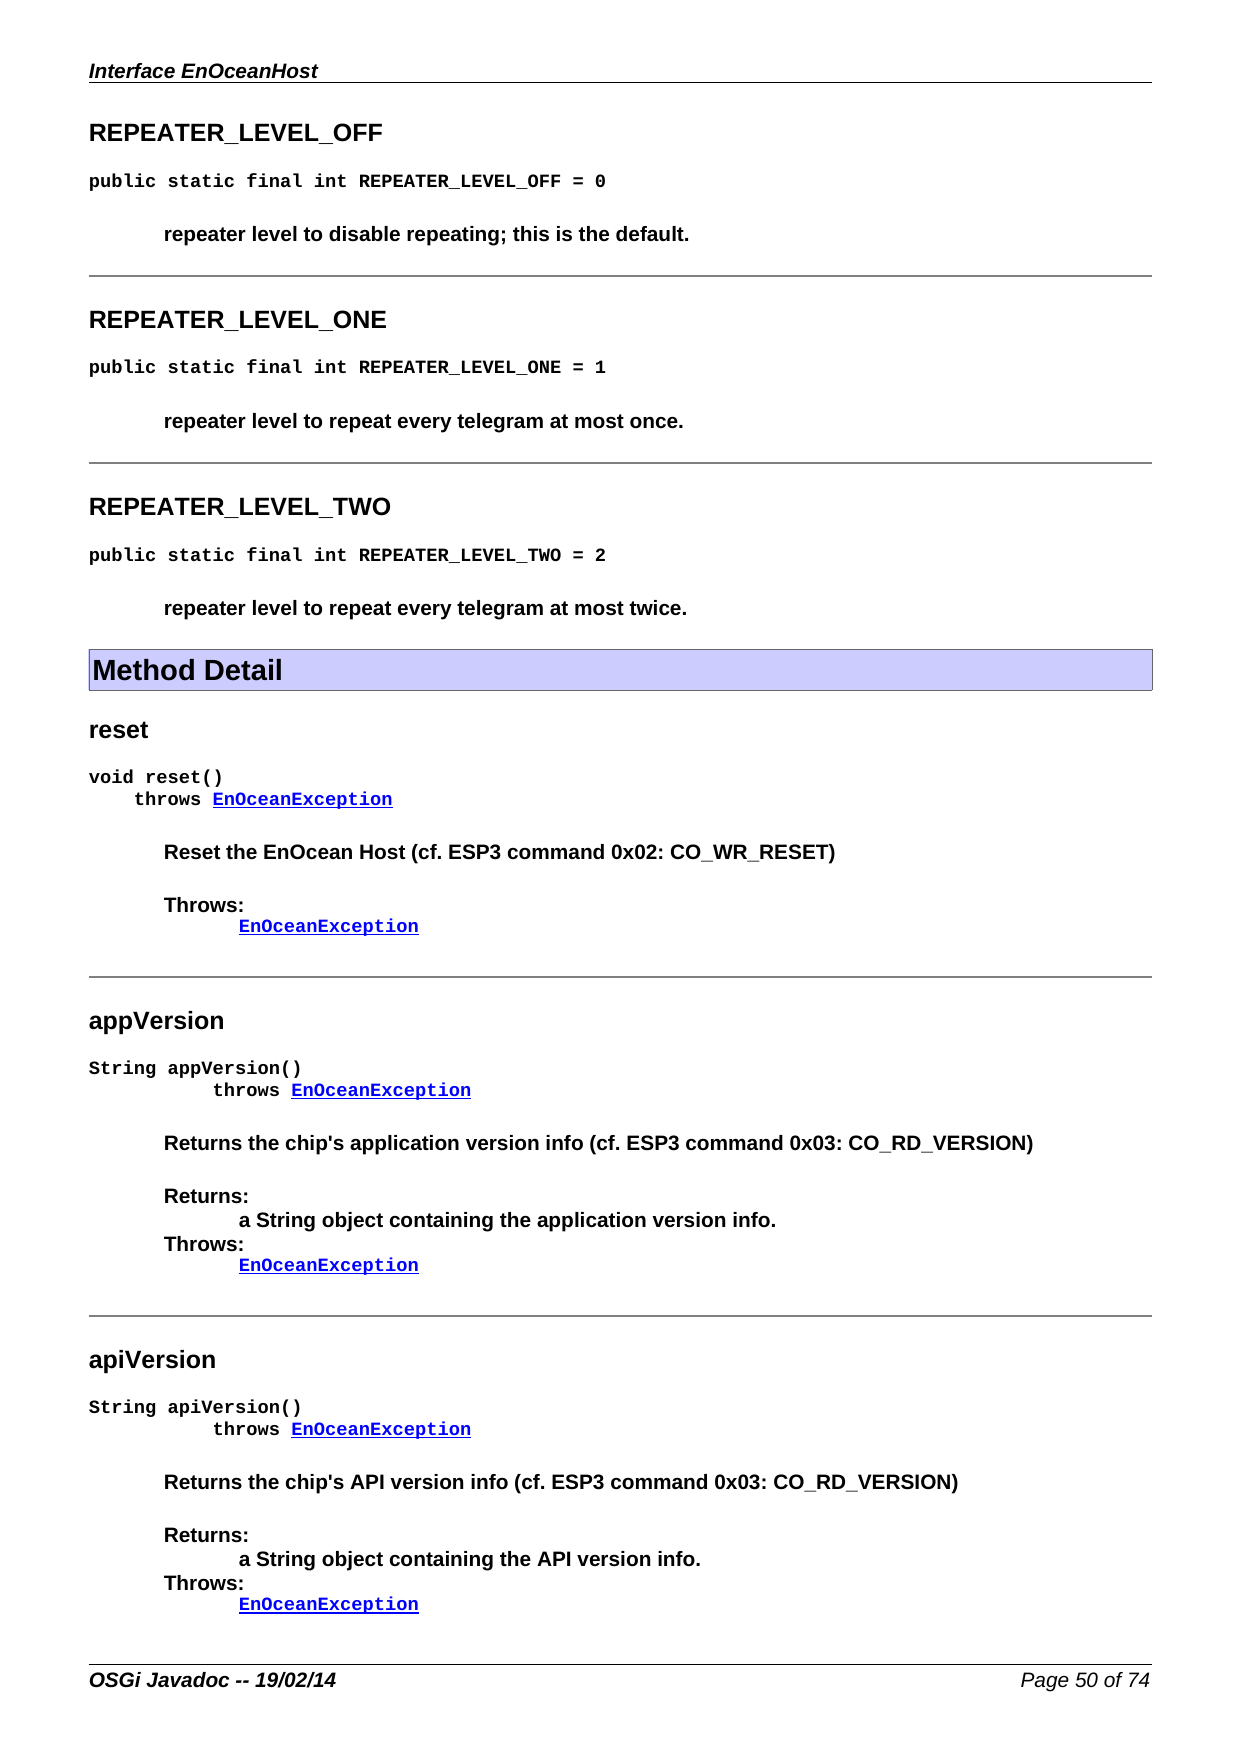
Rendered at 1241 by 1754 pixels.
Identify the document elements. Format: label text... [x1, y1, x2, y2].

text public static final int REPEATER_LEVEL_ONE = 1 [88, 358, 1152, 379]
text EnOceanException [238, 1595, 1152, 1616]
text void reset() throws EnOceanException [88, 768, 1152, 811]
text repeater level to repeat every telegram at most once. [163, 409, 1152, 433]
text EnOceanException [238, 1256, 1152, 1277]
text Throws: [163, 1232, 1152, 1256]
subtitle REPEATER_LEVEL_TWO [88, 492, 1152, 521]
text Returns the chip's API version info (cf. ESP3 command 0x03: CO_RD_VERSION) [163, 1470, 1152, 1494]
subtitle REPEATER_LEVEL_OFF [88, 118, 1152, 147]
subtitle reset [88, 715, 1152, 744]
text a String object containing the API version info. [238, 1547, 1152, 1571]
text Throws: [163, 893, 1152, 917]
text repeater level to repeat every telegram at most twice. [163, 596, 1152, 620]
text Returns: [163, 1184, 1152, 1208]
text String appVersion() throws EnOceanException [88, 1059, 1152, 1102]
text repeater level to disable repeating; this is the default. [163, 222, 1152, 246]
text a String object containing the application version info. [238, 1208, 1152, 1232]
text public static final int REPEATER_LEVEL_OFF = 0 [88, 171, 1152, 193]
text Throws: [163, 1571, 1152, 1595]
text Returns: [163, 1523, 1152, 1547]
text EnOceanException [238, 917, 1152, 938]
subtitle apiVersion [88, 1345, 1152, 1374]
subtitle appVersion [88, 1006, 1152, 1035]
text public static final int REPEATER_LEVEL_TWO = 2 [88, 545, 1152, 567]
text Reset the EnOcean Host (cf. ESP3 command 0x02: CO_WR_RESET) [163, 840, 1152, 864]
text Returns the chip's application version info (cf. ESP3 command 0x03: CO_RD_VERSION) [163, 1131, 1152, 1155]
text String apiVersion() throws EnOceanException [88, 1398, 1152, 1441]
subtitle REPEATER_LEVEL_ONE [88, 305, 1152, 334]
subtitle Method Detail [90, 650, 1152, 690]
